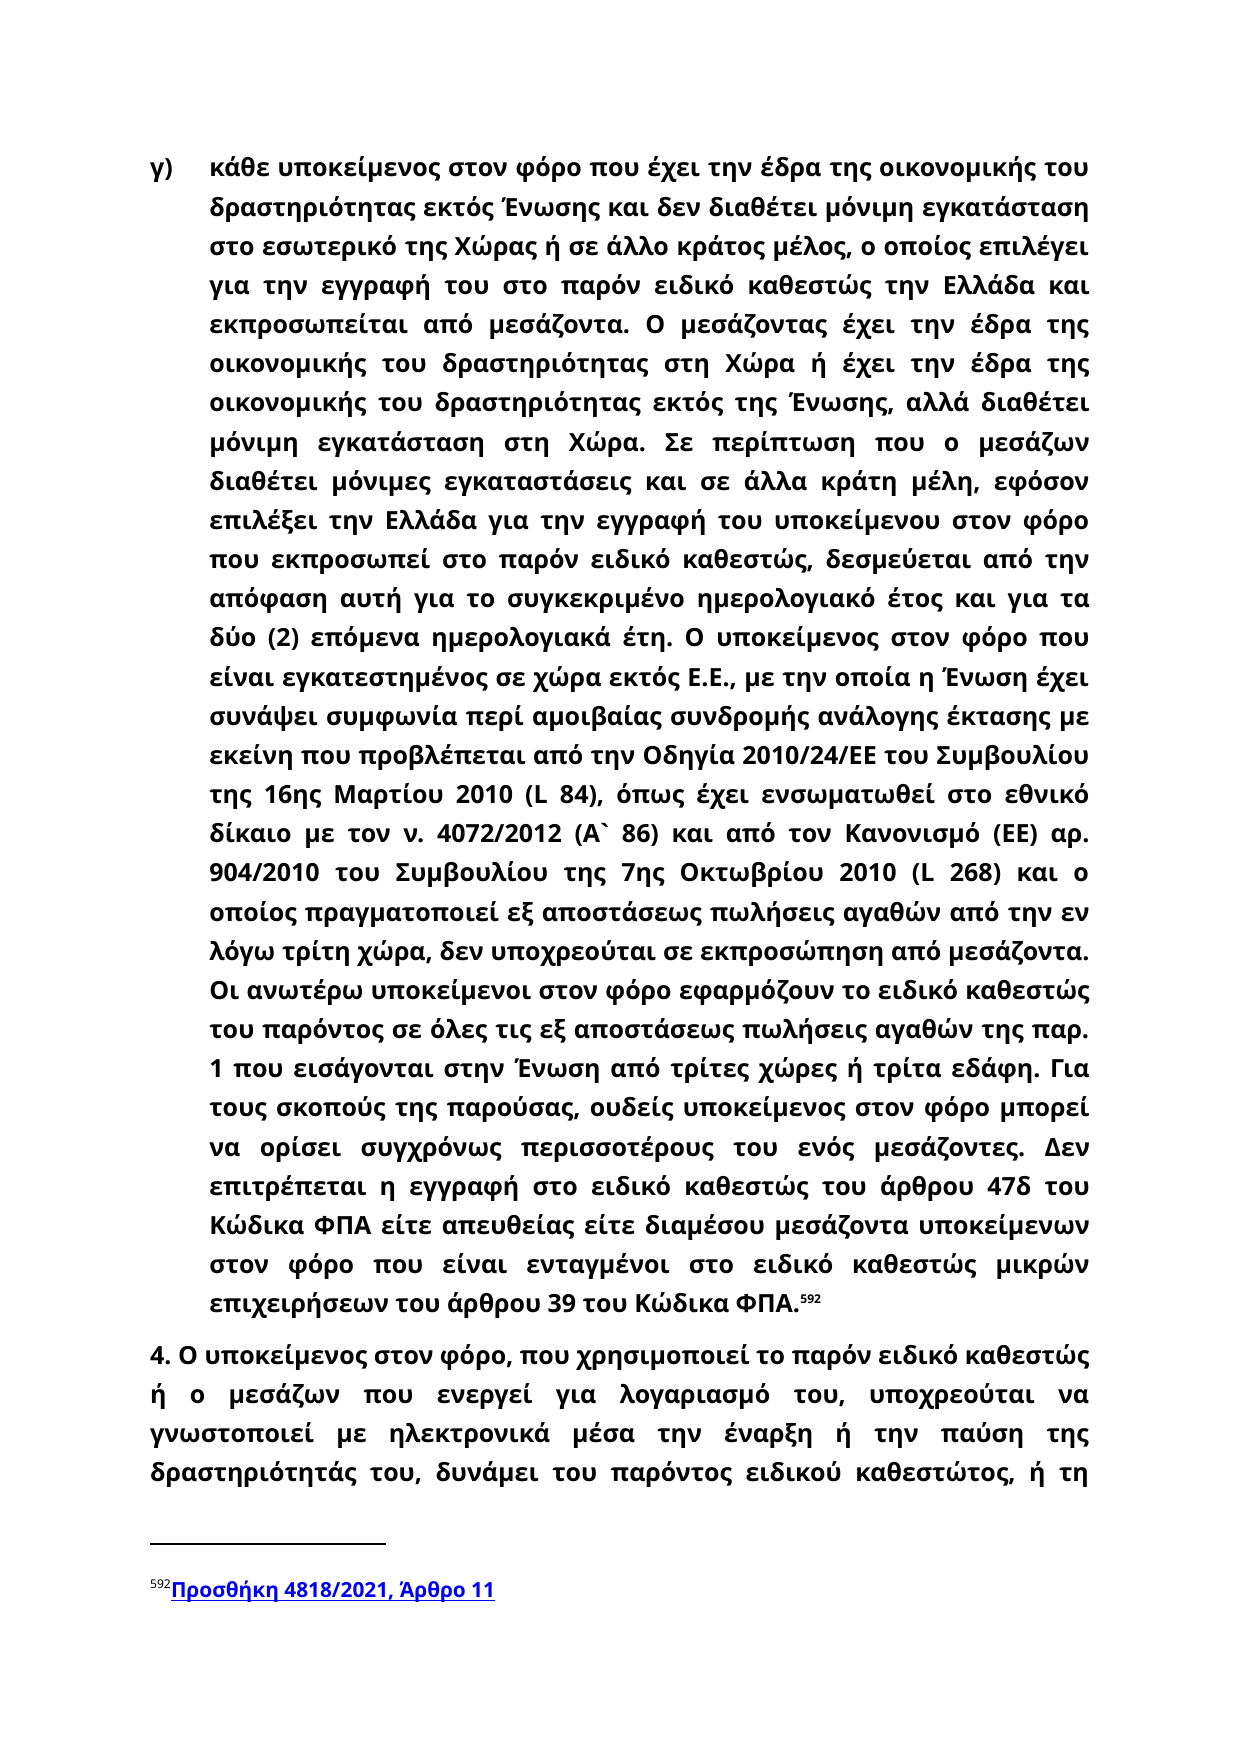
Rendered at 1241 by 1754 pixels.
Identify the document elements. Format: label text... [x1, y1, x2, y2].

list γ) κάθε υποκείμενος στον φόρο που έχει την έδρα της οικονομικής του δραστηριότητας εκτός Ένωσης και δεν διαθέτει μόνιμη εγκατάσταση στο εσωτερικό της Χώρας ή σε άλλο κράτος μέλος, ο οποίος επιλέγει για την εγγραφή του στο παρόν ειδικό καθεστώς την Ελλάδα και εκπροσωπείται από μεσάζοντα. Ο μεσάζοντας έχει την έδρα της οικονομικής του δραστηριότητας στη Χώρα ή έχει την έδρα της οικονομικής του δραστηριότητας εκτός της Ένωσης, αλλά διαθέτει μόνιμη εγκατάσταση στη Χώρα. Σε περίπτωση που ο μεσάζων διαθέτει μόνιμες εγκαταστάσεις και σε άλλα κράτη μέλη, εφόσον επιλέξει την Ελλάδα για την εγγραφή του υποκείμενου στον φόρο που εκπροσωπεί στο παρόν ειδικό καθεστώς, δεσμεύεται από την απόφαση αυτή για το συγκεκριμένο ημερολογιακό έτος και για τα δύο (2) επόμενα ημερολογιακά έτη. Ο υποκείμενος στον φόρο που είναι εγκατεστημένος σε χώρα εκτός Ε.Ε., με την οποία η Ένωση έχει συνάψει συμφωνία περί αμοιβαίας συνδρομής ανάλογης έκτασης με εκείνη που προβλέπεται από την Οδηγία 2010/24/ΕΕ του Συμβουλίου της 16ης Μαρτίου 2010 (L 84), όπως έχει ενσωματωθεί στο εθνικό δίκαιο με τον ν. 4072/2012 (Α` 86) και από τον Κανονισμό (ΕΕ) αρ. 904/2010 του Συμβουλίου της 7ης Οκτωβρίου 2010 (L 268) και ο οποίος πραγματοποιεί εξ αποστάσεως πωλήσεις αγαθών από την εν λόγω τρίτη χώρα, δεν υποχρεούται σε εκπροσώπηση από μεσάζοντα. Οι ανωτέρω υποκείμενοι στον φόρο εφαρμόζουν το ειδικό καθεστώς του παρόντος σε όλες τις εξ αποστάσεως πωλήσεις αγαθών της παρ. 1 που εισάγονται στην Ένωση από τρίτες χώρες ή τρίτα εδάφη. Για τους σκοπούς της παρούσας, ουδείς υποκείμενος στον φόρο μπορεί να ορίσει συγχρόνως περισσοτέρους του ενός μεσάζοντες. Δεν επιτρέπεται η εγγραφή στο ειδικό καθεστώς του άρθρου 47δ του Κώδικα ΦΠΑ είτε απευθείας είτε διαμέσου μεσάζοντα υποκείμενων στον φόρο που είναι ενταγμένοι στο ειδικό καθεστώς μικρών επιχειρήσεων του άρθρου 39 του Κώδικα ΦΠΑ. [150, 150, 1090, 1320]
text Προσθήκη 4818/2021, Άρθρο 11 [150, 1576, 1090, 1604]
text 4. Ο υποκείμενος στον φόρο, που χρησιμοποιεί το παρόν ειδικό καθεστώς ή ο μεσάζων που ενεργεί για λογαριασμό του, υποχρεούται να γνωστοποιεί με ηλεκτρονικά μέσα την έναρξη ή την παύση της δραστηριότητάς του, δυνάμει του παρόντος ειδικού καθεστώτος, ή τη [150, 1337, 1090, 1489]
